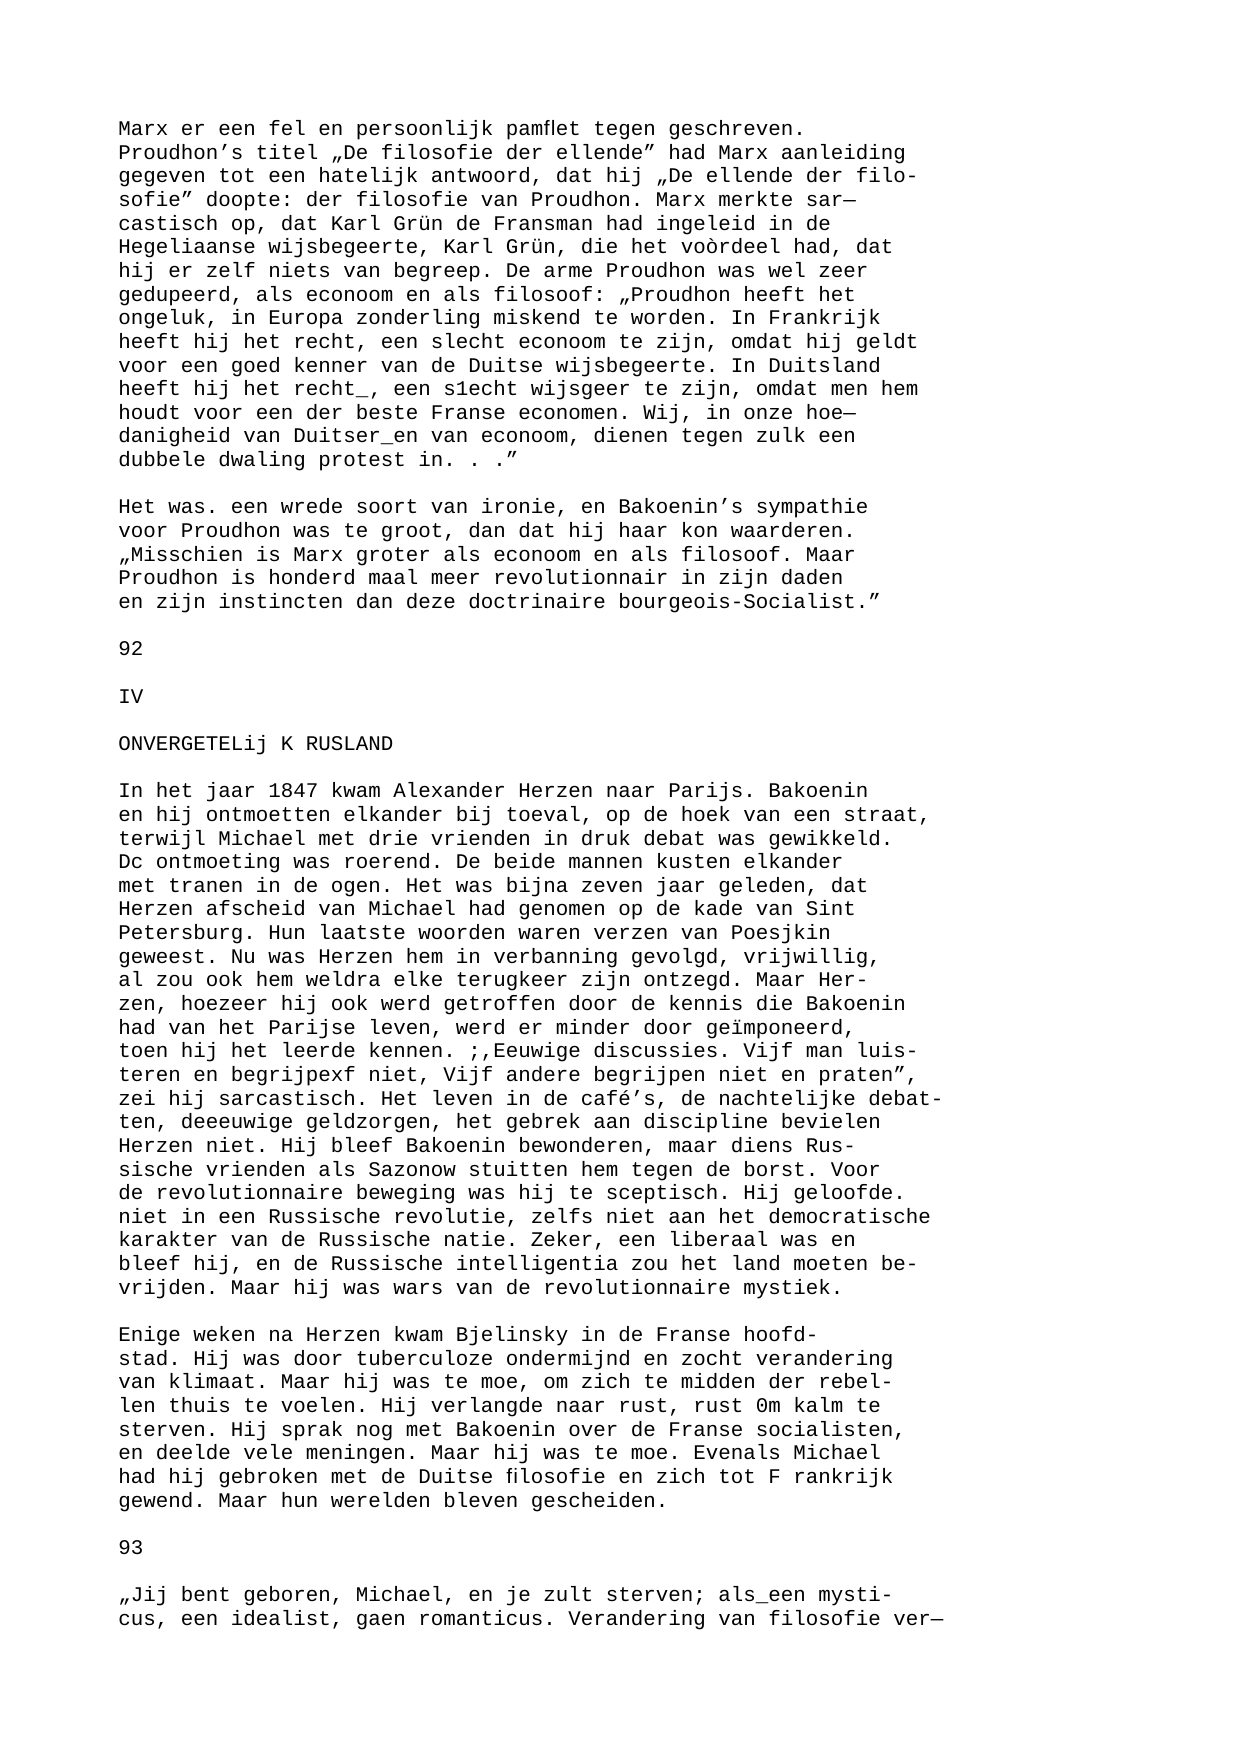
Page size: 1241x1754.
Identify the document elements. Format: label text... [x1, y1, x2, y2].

text dubbele dwaling protest in. . .” [118, 449, 1122, 473]
text had hij gebroken met de Duitse ﬁlosofie en zich tot F rankrijk [118, 1466, 1122, 1489]
text met tranen in de ogen. Het was bijna zeven jaar geleden, dat [118, 875, 1122, 898]
text houdt voor een der beste Franse economen. Wij, in onze hoe— [118, 402, 1122, 426]
text sterven. Hij sprak nog met Bakoenin over de Franse socialisten, [118, 1419, 1122, 1442]
text Herzen niet. Hij bleef Bakoenin bewonderen, maar diens Rus- [118, 1135, 1122, 1158]
text Het was. een wrede soort van ironie, en Bakoenin’s sympathie [118, 496, 1122, 520]
text gewend. Maar hun werelden bleven gescheiden. [118, 1489, 1122, 1513]
text sische vrienden als Sazonow stuitten hem tegen de borst. Voor [118, 1158, 1122, 1182]
text castisch op, dat Karl Grün de Fransman had ingeleid in de [118, 213, 1122, 236]
text In het jaar 1847 kwam Alexander Herzen naar Parijs. Bakoenin [118, 780, 1122, 804]
text toen hij het leerde kennen. ;,Eeuwige discussies. Vijf man luis- [118, 1040, 1122, 1064]
text heeft hij het recht, een slecht econoom te zijn, omdat hij geldt [118, 331, 1122, 354]
text gedupeerd, als econoom en als filosoof: „Proudhon heeft het [118, 284, 1122, 307]
text voor een goed kenner van de Duitse wijsbegeerte. In Duitsland [118, 354, 1122, 378]
text Petersburg. Hun laatste woorden waren verzen van Poesjkin [118, 922, 1122, 946]
text en hij ontmoetten elkander bij toeval, op de hoek van een straat, [118, 804, 1122, 827]
text len thuis te voelen. Hij verlangde naar rust, rust 0m kalm te [118, 1395, 1122, 1419]
text Herzen afscheid van Michael had genomen op de kade van Sint [118, 898, 1122, 922]
text vrijden. Maar hij was wars van de revolutionnaire mystiek. [118, 1277, 1122, 1300]
text en deelde vele meningen. Maar hij was te moe. Evenals Michael [118, 1442, 1122, 1466]
text van klimaat. Maar hij was te moe, om zich te midden der rebel- [118, 1371, 1122, 1395]
text had van het Parijse leven, werd er minder door geïmponeerd, [118, 1017, 1122, 1040]
text danigheid van Duitser_en van econoom, dienen tegen zulk een [118, 426, 1122, 449]
text karakter van de Russische natie. Zeker, een liberaal was en [118, 1229, 1122, 1253]
text „Jij bent geboren, Michael, en je zult sterven; als_een mysti- [118, 1584, 1122, 1608]
text „Misschien is Marx groter als econoom en als filosoof. Maar [118, 544, 1122, 567]
text Proudhon is honderd maal meer revolutionnair in zijn daden [118, 567, 1122, 591]
text hij er zelf niets van begreep. De arme Proudhon was wel zeer [118, 260, 1122, 284]
text cus, een idealist, gaen romanticus. Verandering van filosofie ver— [118, 1608, 1122, 1631]
text Dc ontmoeting was roerend. De beide mannen kusten elkander [118, 851, 1122, 875]
text ongeluk, in Europa zonderling miskend te worden. In Frankrijk [118, 307, 1122, 331]
text gegeven tot een hatelijk antwoord, dat hij „De ellende der filo- [118, 165, 1122, 189]
text zei hij sarcastisch. Het leven in de café’s, de nachtelijke debat- [118, 1088, 1122, 1111]
text en zijn instincten dan deze doctrinaire bourgeois-Socialist.” [118, 591, 1122, 615]
text de revolutionnaire beweging was hij te sceptisch. Hij geloofde. [118, 1182, 1122, 1206]
text zen, hoezeer hij ook werd getroffen door de kennis die Bakoenin [118, 993, 1122, 1017]
text teren en begrijpexf niet, Vijf andere begrijpen niet en praten”, [118, 1064, 1122, 1088]
text stad. Hij was door tuberculoze ondermijnd en zocht verandering [118, 1348, 1122, 1371]
text ONVERGETELij K RUSLAND [118, 733, 1122, 757]
text Proudhon’s titel „De filosofie der ellende” had Marx aanleiding [118, 142, 1122, 165]
text IV [118, 686, 1122, 709]
text terwijl Michael met drie vrienden in druk debat was gewikkeld. [118, 827, 1122, 851]
text geweest. Nu was Herzen hem in verbanning gevolgd, vrijwillig, [118, 946, 1122, 969]
text 93 [118, 1537, 1122, 1561]
text voor Proudhon was te groot, dan dat hij haar kon waarderen. [118, 520, 1122, 544]
text heeft hij het recht_‚ een s1echt wijsgeer te zijn, omdat men hem [118, 378, 1122, 402]
text sofie” doopte: der filosofie van Proudhon. Marx merkte sar— [118, 189, 1122, 213]
text Enige weken na Herzen kwam Bjelinsky in de Franse hoofd- [118, 1324, 1122, 1348]
text Hegeliaanse wijsbegeerte, Karl Grün, die het voòrdeel had, dat [118, 236, 1122, 260]
text Marx er een fel en persoonlijk pamﬂet tegen geschreven. [118, 118, 1122, 142]
text bleef hij, en de Russische intelligentia zou het land moeten be- [118, 1253, 1122, 1277]
text ten, deeeuwige geldzorgen, het gebrek aan discipline bevielen [118, 1111, 1122, 1135]
text 92 [118, 638, 1122, 662]
text niet in een Russische revolutie, zelfs niet aan het democratische [118, 1206, 1122, 1229]
text al zou ook hem weldra elke terugkeer zijn ontzegd. Maar Her- [118, 969, 1122, 993]
